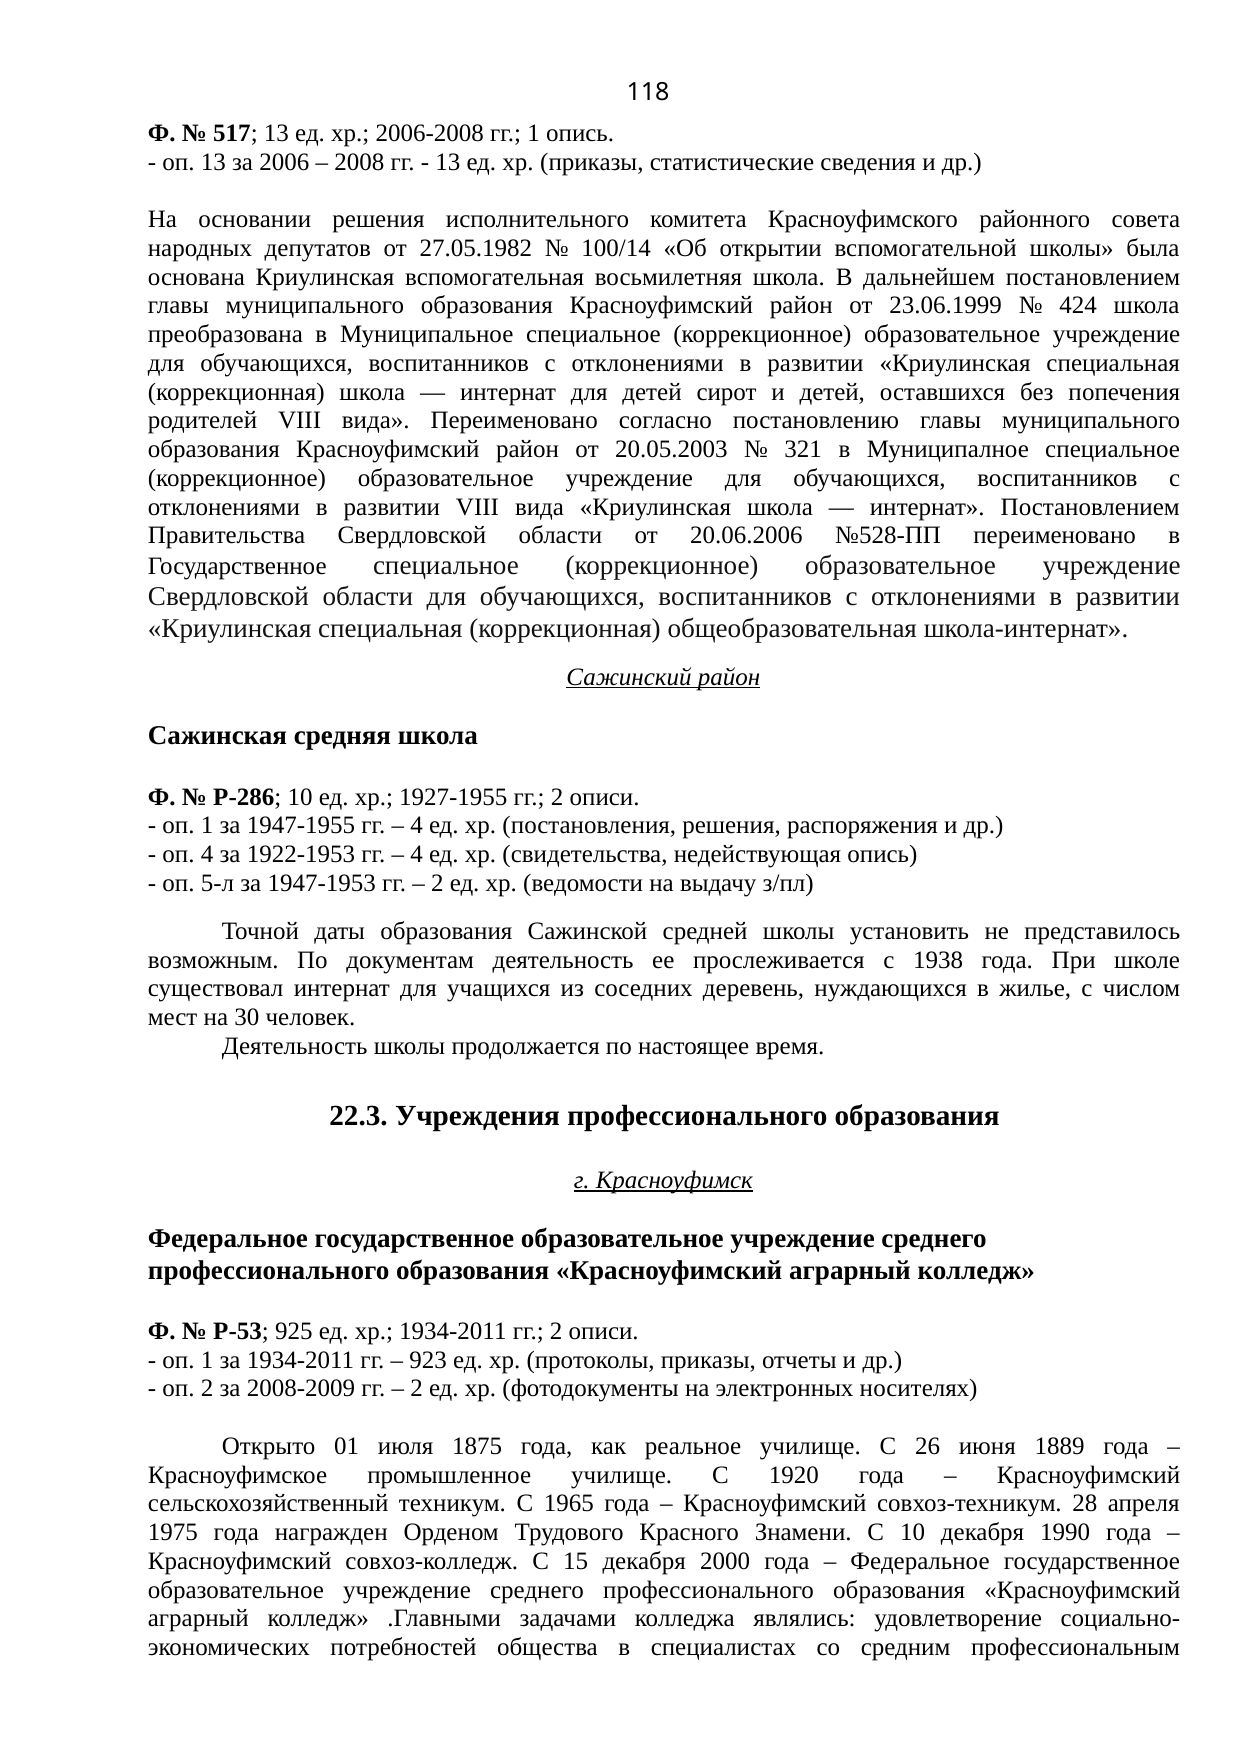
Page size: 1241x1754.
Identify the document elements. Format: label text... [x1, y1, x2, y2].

text На основании решения исполнительного комитета Красноуфимского районного совета народных депутатов от 27.05.1982 № 100/14 «Об открытии вспомогательной школы» была основана Криулинская вспомогательная восьмилетняя школа. В дальнейшем постановлением главы муниципального образования Красноуфимский район от 23.06.1999 № 424 школа преобразована в Муниципальное специальное (коррекционное) образовательное учреждение для обучающихся, воспитанников с отклонениями в развитии «Криулинская специальная (коррекционная) школа — интернат для детей сирот и детей, оставшихся без попечения родителей VIII вида». Переименовано согласно постановлению главы муниципального образования Красноуфимский район от 20.05.2003 № 321 в Муниципалное специальное (коррекционное) образовательное учреждение для обучающихся, воспитанников с отклонениями в развитии VIII вида «Криулинская школа — интернат». Постановлением Правительства Свердловской области от 20.06.2006 №528-ПП переименовано в Государственное специальное (коррекционное) образовательное учреждение Свердловской области для обучающихся, воспитанников с отклонениями в развитии «Криулинская специальная (коррекционная) общеобразовательная школа-интернат». [148, 204, 1181, 643]
text - оп. 1 за 1934-2011 гг. – 923 ед. хр. (протоколы, приказы, отчеты и др.) [148, 1345, 1181, 1373]
text Сажинский район [148, 662, 1181, 691]
text Ф. № Р-286; 10 ед. хр.; 1927-1955 гг.; 2 описи. [148, 782, 1181, 811]
text Ф. № 517; 13 ед. хр.; 2006-2008 гг.; 1 опись. [148, 118, 1181, 147]
text Ф. № Р-53; 925 ед. хр.; 1934-2011 гг.; 2 описи. [148, 1316, 1181, 1345]
text Деятельность школы продолжается по настоящее время. [148, 1031, 1181, 1060]
text Федеральное государственное образовательное учреждение среднего профессионального образования «Красноуфимский аграрный колледж» [148, 1223, 1181, 1285]
text Сажинская средняя школа [148, 719, 1181, 751]
text Точной даты образования Сажинской средней школы установить не представилось возможным. По документам деятельность ее прослеживается с 1938 года. При школе существовал интернат для учащихся из соседних деревень, нуждающихся в жилье, с числом мест на 30 человек. [148, 916, 1181, 1031]
text - оп. 1 за 1947-1955 гг. – 4 ед. хр. (постановления, решения, распоряжения и др.) [148, 811, 1181, 839]
text - оп. 4 за 1922-1953 гг. – 4 ед. хр. (свидетельства, недействующая опись) [148, 839, 1181, 868]
text - оп. 2 за 2008-2009 гг. – 2 ед. хр. (фотодокументы на электронных носителях) [148, 1373, 1181, 1402]
text 22.3. Учреждения профессионального образования [148, 1098, 1181, 1132]
text - оп. 5-л за 1947-1953 гг. – 2 ед. хр. (ведомости на выдачу з/пл) [148, 868, 1181, 897]
text г. Красноуфимск [148, 1165, 1181, 1194]
text - оп. 13 за 2006 – 2008 гг. - 13 ед. хр. (приказы, статистические сведения и др.) [148, 147, 1181, 176]
text Открыто 01 июля 1875 года, как реальное училище. С 26 июня 1889 года – Красноуфимское промышленное училище. С 1920 года – Красноуфимский сельскохозяйственный техникум. С 1965 года – Красноуфимский совхоз-техникум. 28 апреля 1975 года награжден Орденом Трудового Красного Знамени. С 10 декабря 1990 года – Красноуфимский совхоз-колледж. С 15 декабря 2000 года – Федеральное государственное образовательное учреждение среднего профессионального образования «Красноуфимский аграрный колледж» .Главными задачами колледжа являлись: удовлетворение социально-экономических потребностей общества в специалистах со средним профессиональным [148, 1431, 1181, 1661]
